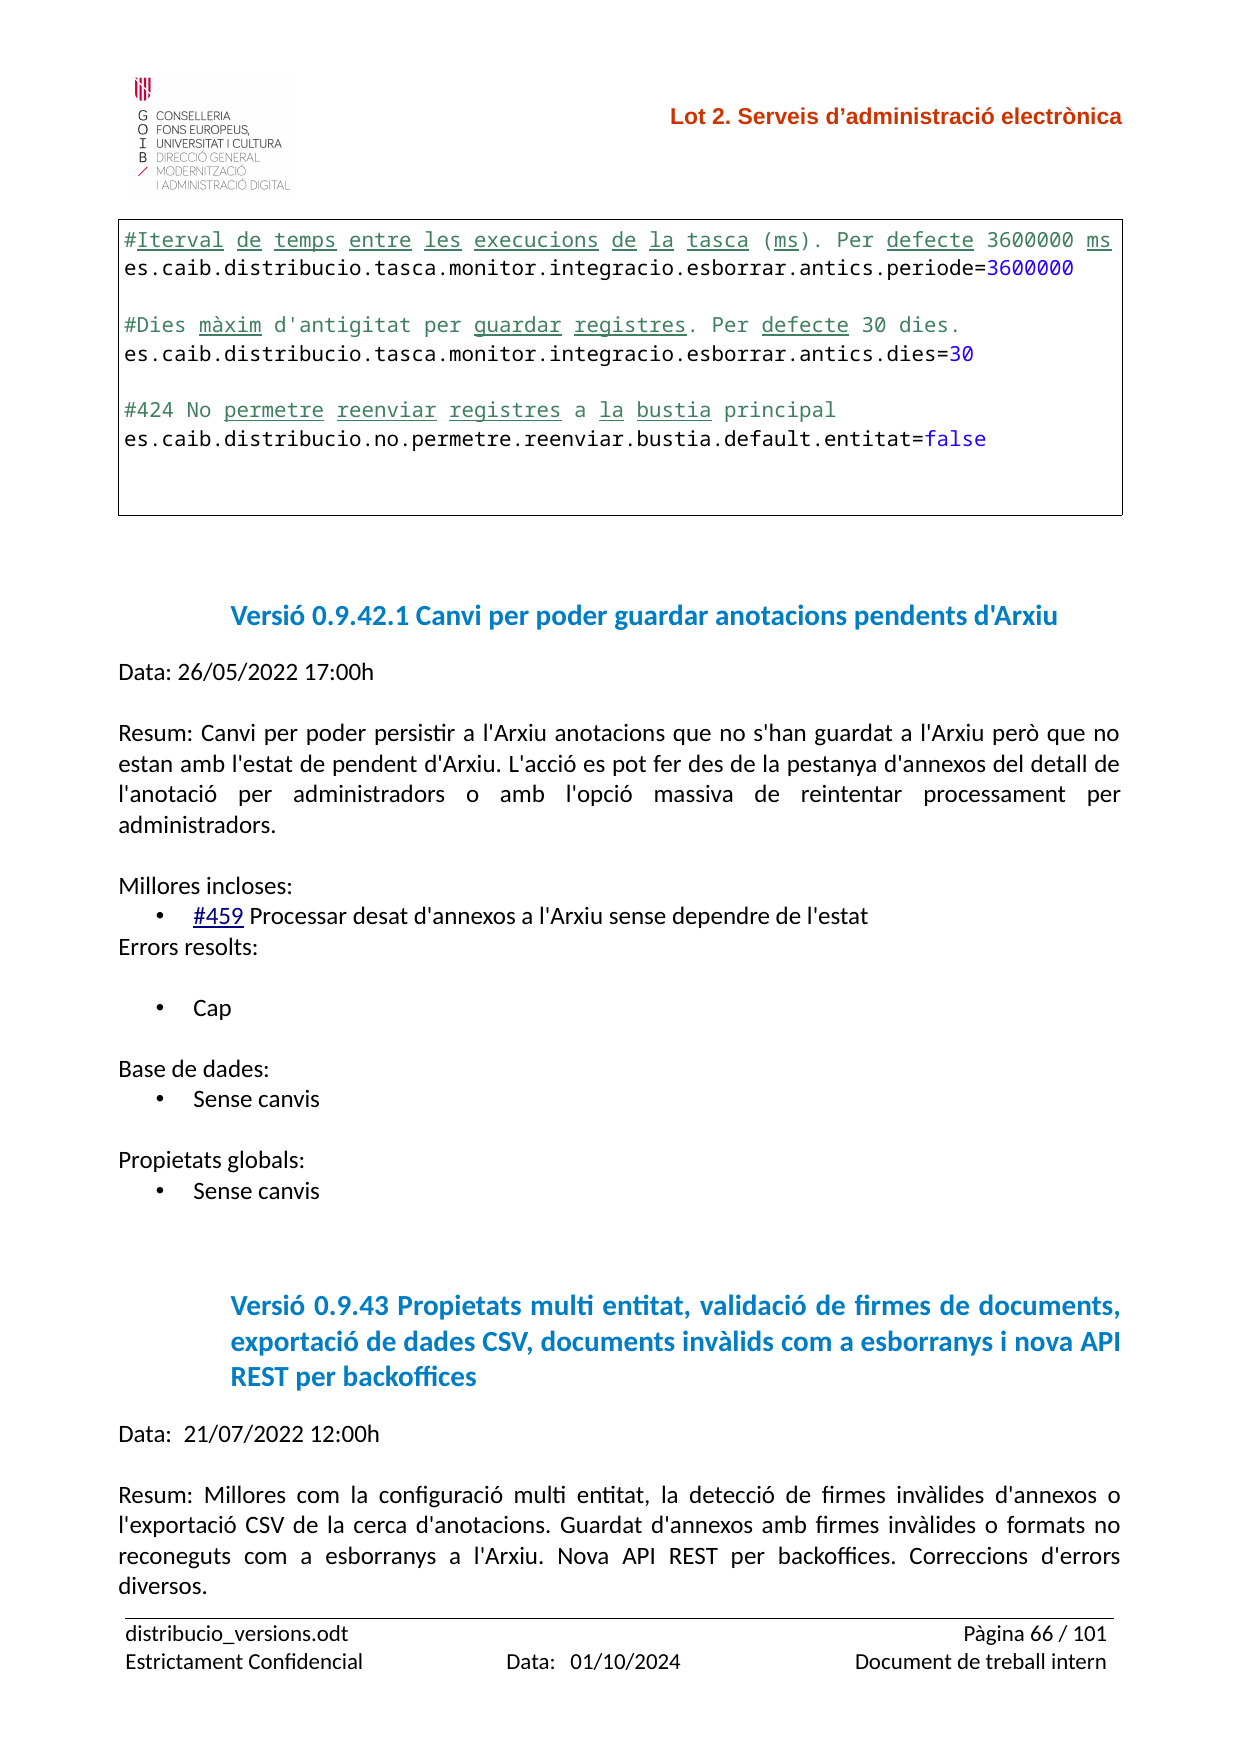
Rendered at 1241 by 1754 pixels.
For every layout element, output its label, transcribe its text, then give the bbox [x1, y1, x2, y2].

text Resum: Millores com la configuració multi entitat, la detecció de firmes invàlides d'annexos o l'exportació CSV de la cerca d'anotacions. Guardat d'annexos amb firmes invàlides o formats no reconeguts com a esborranys a l'Arxiu. Nova API REST per backoffices. Correccions d'errors diversos. [118, 1479, 1122, 1601]
table_header #Iterval de temps entre les execucions de la tasca (ms). Per defecte 3600000 ms es.caib.distribucio.tasca.monitor.integracio.esborrar.antics.periode=3600000 #Dies màxim d'antigitat per guardar registres. Per defecte 30 dies. es.caib.distribucio.tasca.monitor.integracio.esborrar.antics.dies=30 #424 No permetre reenviar registres a la bustia principal es.caib.distribucio.no.permetre.reenviar.bustia.default.entitat=false [119, 220, 1122, 515]
list Sense canvis [156, 1083, 1122, 1114]
text Data: 26/05/2022 17:00h [118, 656, 1122, 687]
text Millores incloses: [118, 870, 1122, 900]
picture [126, 70, 299, 197]
subtitle Versió 0.9.42.1 Canvi per poder guardar anotacions pendents d'Arxiu [153, 597, 1122, 632]
list Cap [156, 992, 1122, 1022]
text Errors resolts: [118, 931, 1122, 961]
text Resum: Canvi per poder persistir a l'Arxiu anotacions que no s'han guardat a l'Arxiu però que no estan amb l'estat de pendent d'Arxiu. L'acció es pot fer des de la pestanya d'annexos del detall de l'anotació per administradors o amb l'opció massiva de reintentar processament per administradors. [118, 717, 1122, 839]
list Sense canvis [156, 1175, 1122, 1206]
text Propietats globals: [118, 1144, 1122, 1175]
text Base de dades: [118, 1053, 1122, 1083]
text Data: 21/07/2022 12:00h [118, 1418, 1122, 1448]
subtitle Versió 0.9.43 Propietats multi entitat, validació de firmes de documents, exportació de dades CSV, documents invàlids com a esborranys i nova API REST per backoffices [153, 1287, 1122, 1394]
list #459 Processar desat d'annexos a l'Arxiu sense dependre de l'estat [156, 900, 1122, 931]
